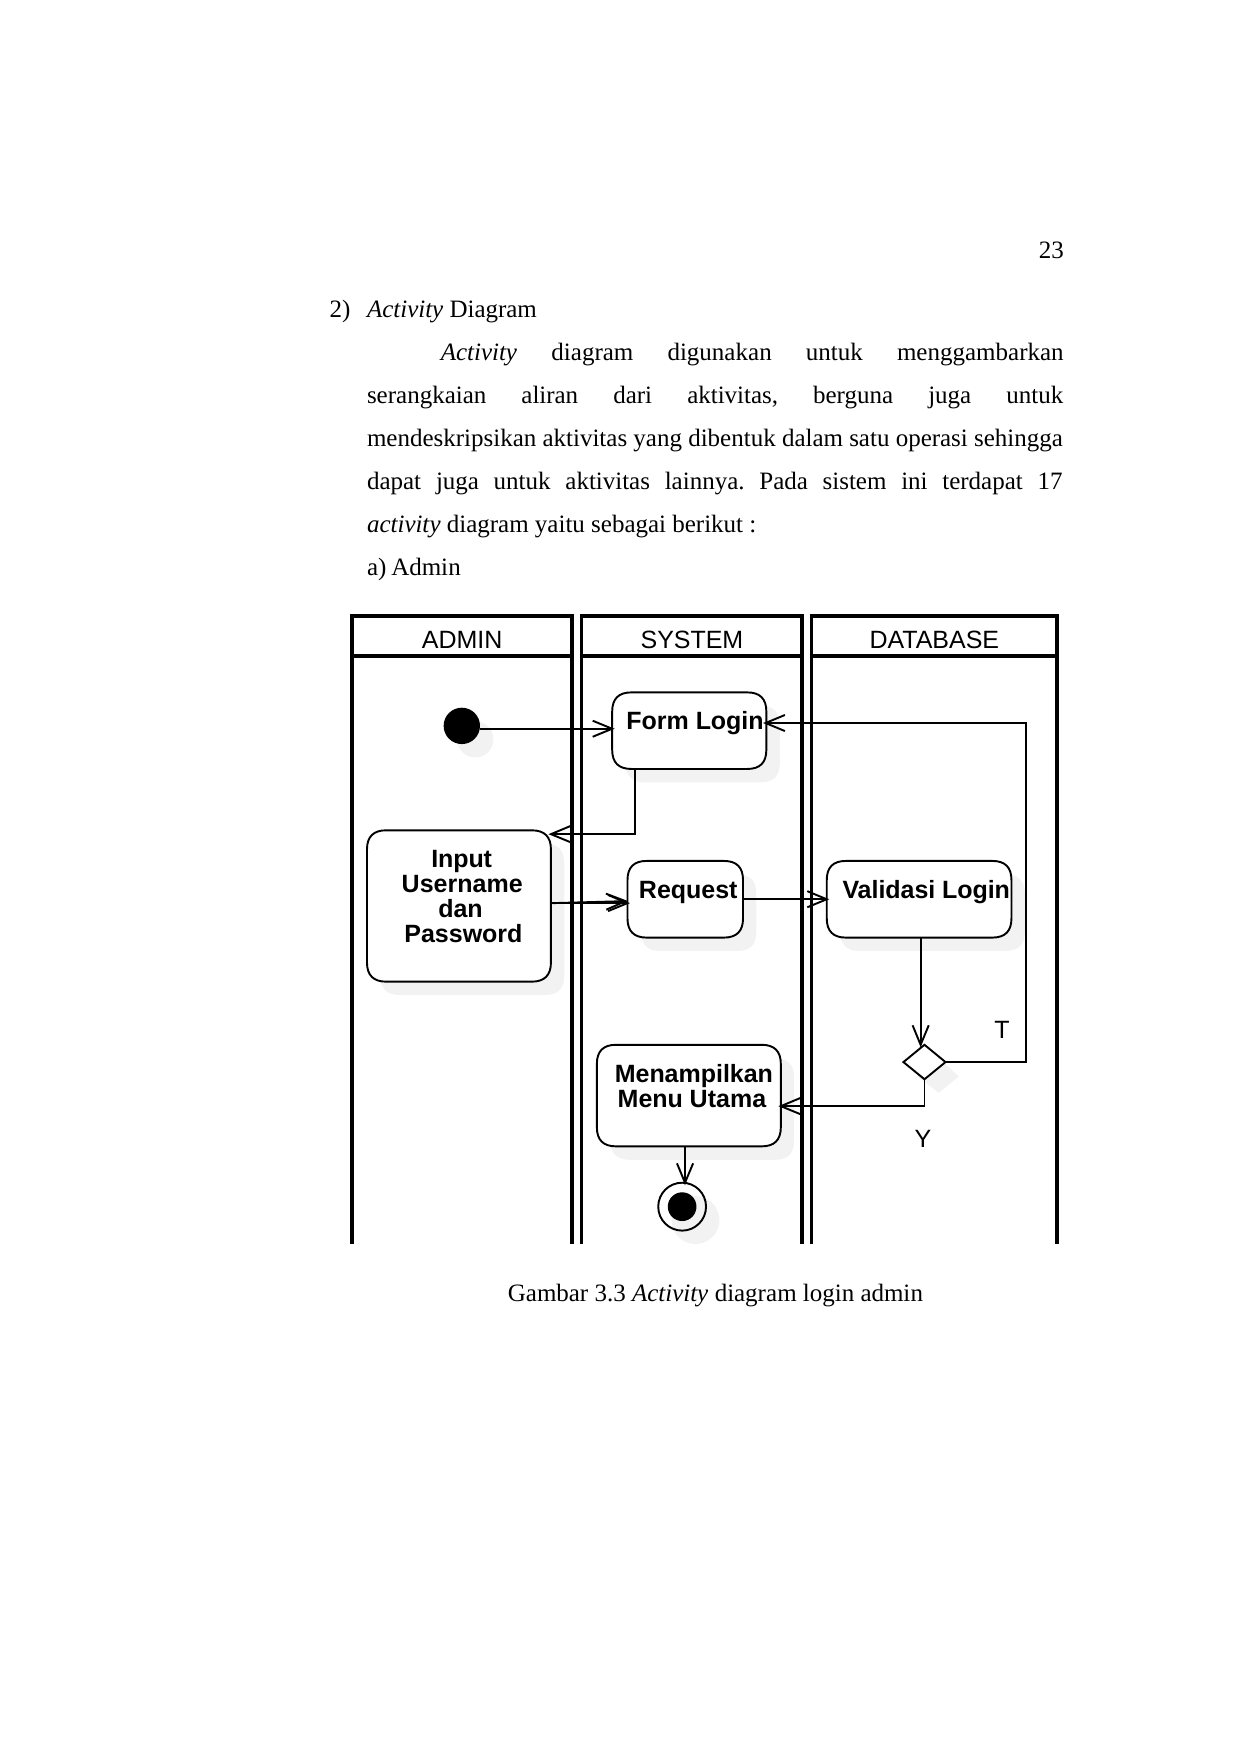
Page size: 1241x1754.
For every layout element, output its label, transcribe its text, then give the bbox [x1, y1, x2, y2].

text a) Admin [367, 552, 1063, 581]
text Gambar 3.3 Activity diagram login admin [367, 596, 1063, 1307]
list Activity Diagram [329, 294, 1063, 322]
text Activity diagram digunakan untuk menggambarkan serangkaian aliran dari aktivitas, berguna juga untuk mendeskripsikan aktivitas yang dibentuk dalam satu operasi sehingga dapat juga untuk aktivitas lainnya. Pada sistem ini terdapat 17 activity diagram yaitu sebagai berikut : [367, 337, 1063, 538]
